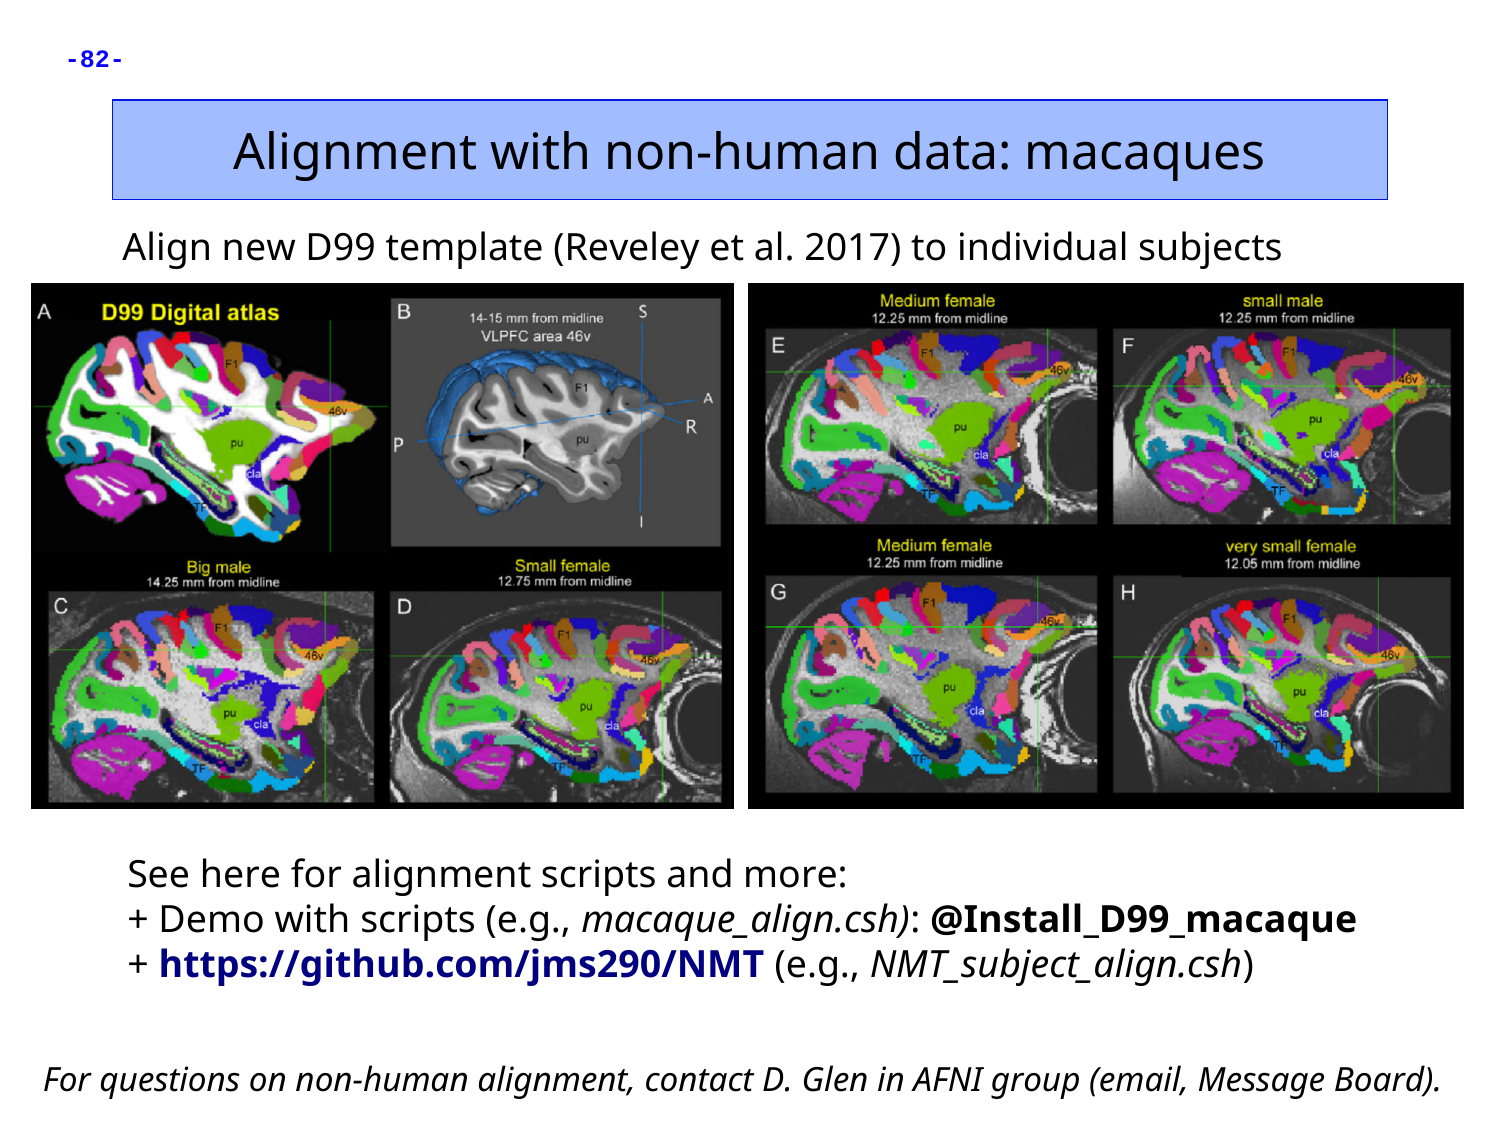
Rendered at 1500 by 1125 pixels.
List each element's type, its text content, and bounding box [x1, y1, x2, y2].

text_box Alignment with non-human data: macaques [112, 99, 1388, 200]
text_box See here for alignment scripts and more: + Demo with scripts (e.g., macaque_align.csh): @Install_D99_macaque + https://github.com/jms290/NMT (e.g., NMT_subject_align.csh) [112, 842, 1392, 1014]
text_box For questions on non-human alignment, contact D. Glen in AFNI group (email, Message Board). [28, 1051, 1482, 1108]
picture [31, 283, 734, 809]
picture [748, 283, 1464, 809]
text_box Align new D99 template (Reveley et al. 2017) to individual subjects [107, 215, 1301, 276]
